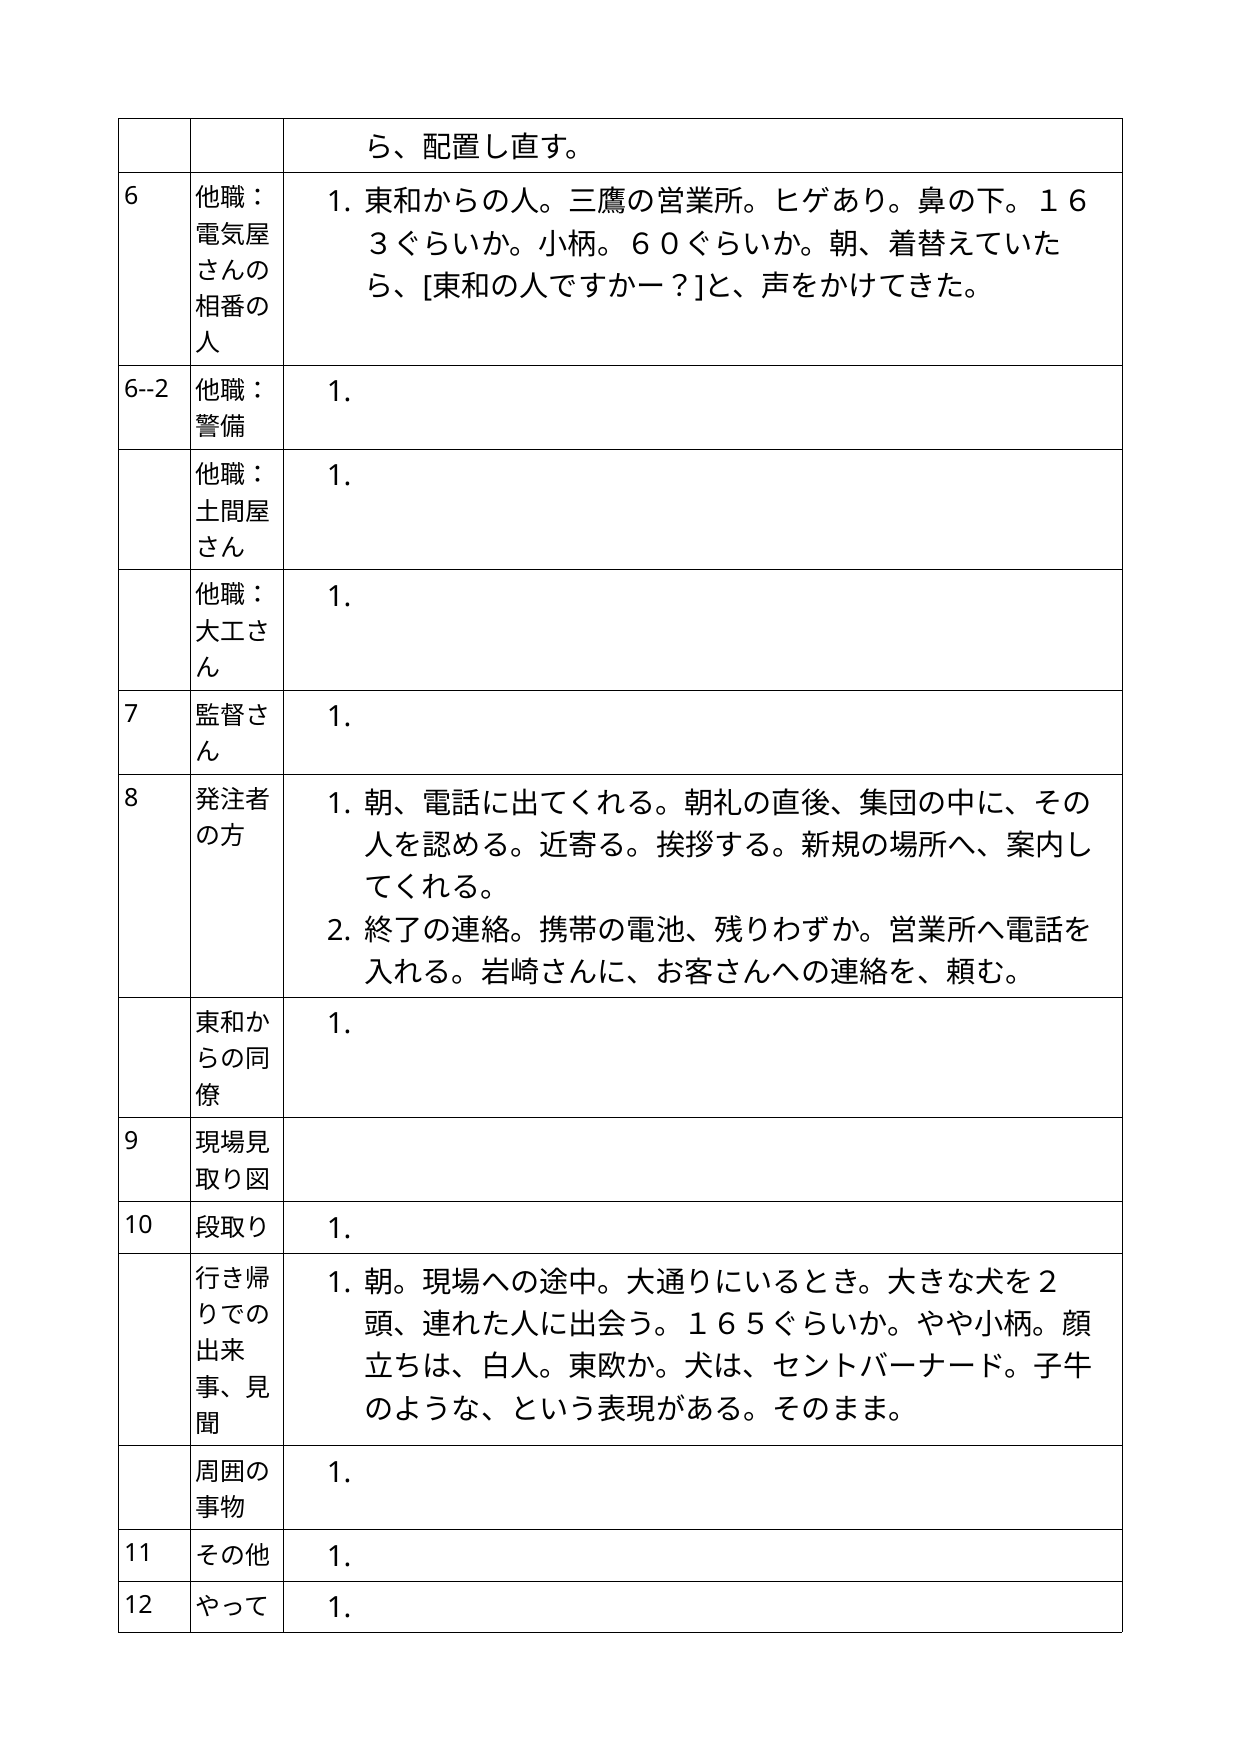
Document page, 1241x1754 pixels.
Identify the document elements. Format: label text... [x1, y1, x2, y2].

table_cell 段取り [191, 1202, 283, 1252]
table_cell [284, 366, 1122, 449]
table_cell [191, 119, 283, 172]
table_cell ら、配置し直す。 [284, 119, 1122, 172]
table_cell [284, 1582, 1122, 1632]
table_cell [284, 570, 1122, 689]
table_cell 11 [119, 1530, 190, 1581]
table_cell [284, 1202, 1122, 1252]
table_cell 他職：大工さん [191, 570, 283, 689]
table_cell 監督さん [191, 691, 283, 773]
table_cell 現場見取り図 [191, 1118, 283, 1201]
table_cell [284, 691, 1122, 773]
table_cell 他職：警備 [191, 366, 283, 449]
table_cell 8 [119, 775, 190, 997]
table_cell [119, 450, 190, 569]
table_cell [119, 570, 190, 689]
table_cell [119, 119, 190, 172]
table_cell [284, 1530, 1122, 1581]
table_cell [284, 1118, 1122, 1201]
table_cell 12 [119, 1582, 190, 1632]
table_cell 行き帰りでの出来事、見聞 [191, 1254, 283, 1445]
table_cell 6--2 [119, 366, 190, 449]
table_cell 他職：土間屋さん [191, 450, 283, 569]
table_cell 他職：電気屋さんの相番の人 [191, 173, 283, 365]
table_cell 9 [119, 1118, 190, 1201]
table_cell 6 [119, 173, 190, 365]
table_cell [119, 1446, 190, 1529]
table_cell やって [191, 1582, 283, 1632]
table_cell その他 [191, 1530, 283, 1581]
table_cell [284, 450, 1122, 569]
table_cell [284, 1446, 1122, 1529]
table_cell 東和からの人。三鷹の営業所。ヒゲあり。鼻の下。１６３ぐらいか。小柄。６０ぐらいか。朝、着替えていたら、[東和の人ですかー？]と、声をかけてきた。 [284, 173, 1122, 365]
table_cell [284, 998, 1122, 1117]
table_cell [119, 998, 190, 1117]
table_cell 朝、電話に出てくれる。朝礼の直後、集団の中に、その人を認める。近寄る。挨拶する。新規の場所へ、案内してくれる。 終了の連絡。携帯の電池、残りわずか。営業所へ電話を入れる。岩崎さんに、お客さんへの連絡を、頼む。 [284, 775, 1122, 997]
table_cell [119, 1254, 190, 1445]
table_cell 朝。現場への途中。大通りにいるとき。大きな犬を２頭、連れた人に出会う。１６５ぐらいか。やや小柄。顔立ちは、白人。東欧か。犬は、セントバーナード。子牛のような、という表現がある。そのまま。 [284, 1254, 1122, 1445]
table_cell 周囲の事物 [191, 1446, 283, 1529]
table_cell 10 [119, 1202, 190, 1252]
table_cell 発注者の方 [191, 775, 283, 997]
table_cell 7 [119, 691, 190, 773]
table_cell 東和からの同僚 [191, 998, 283, 1117]
